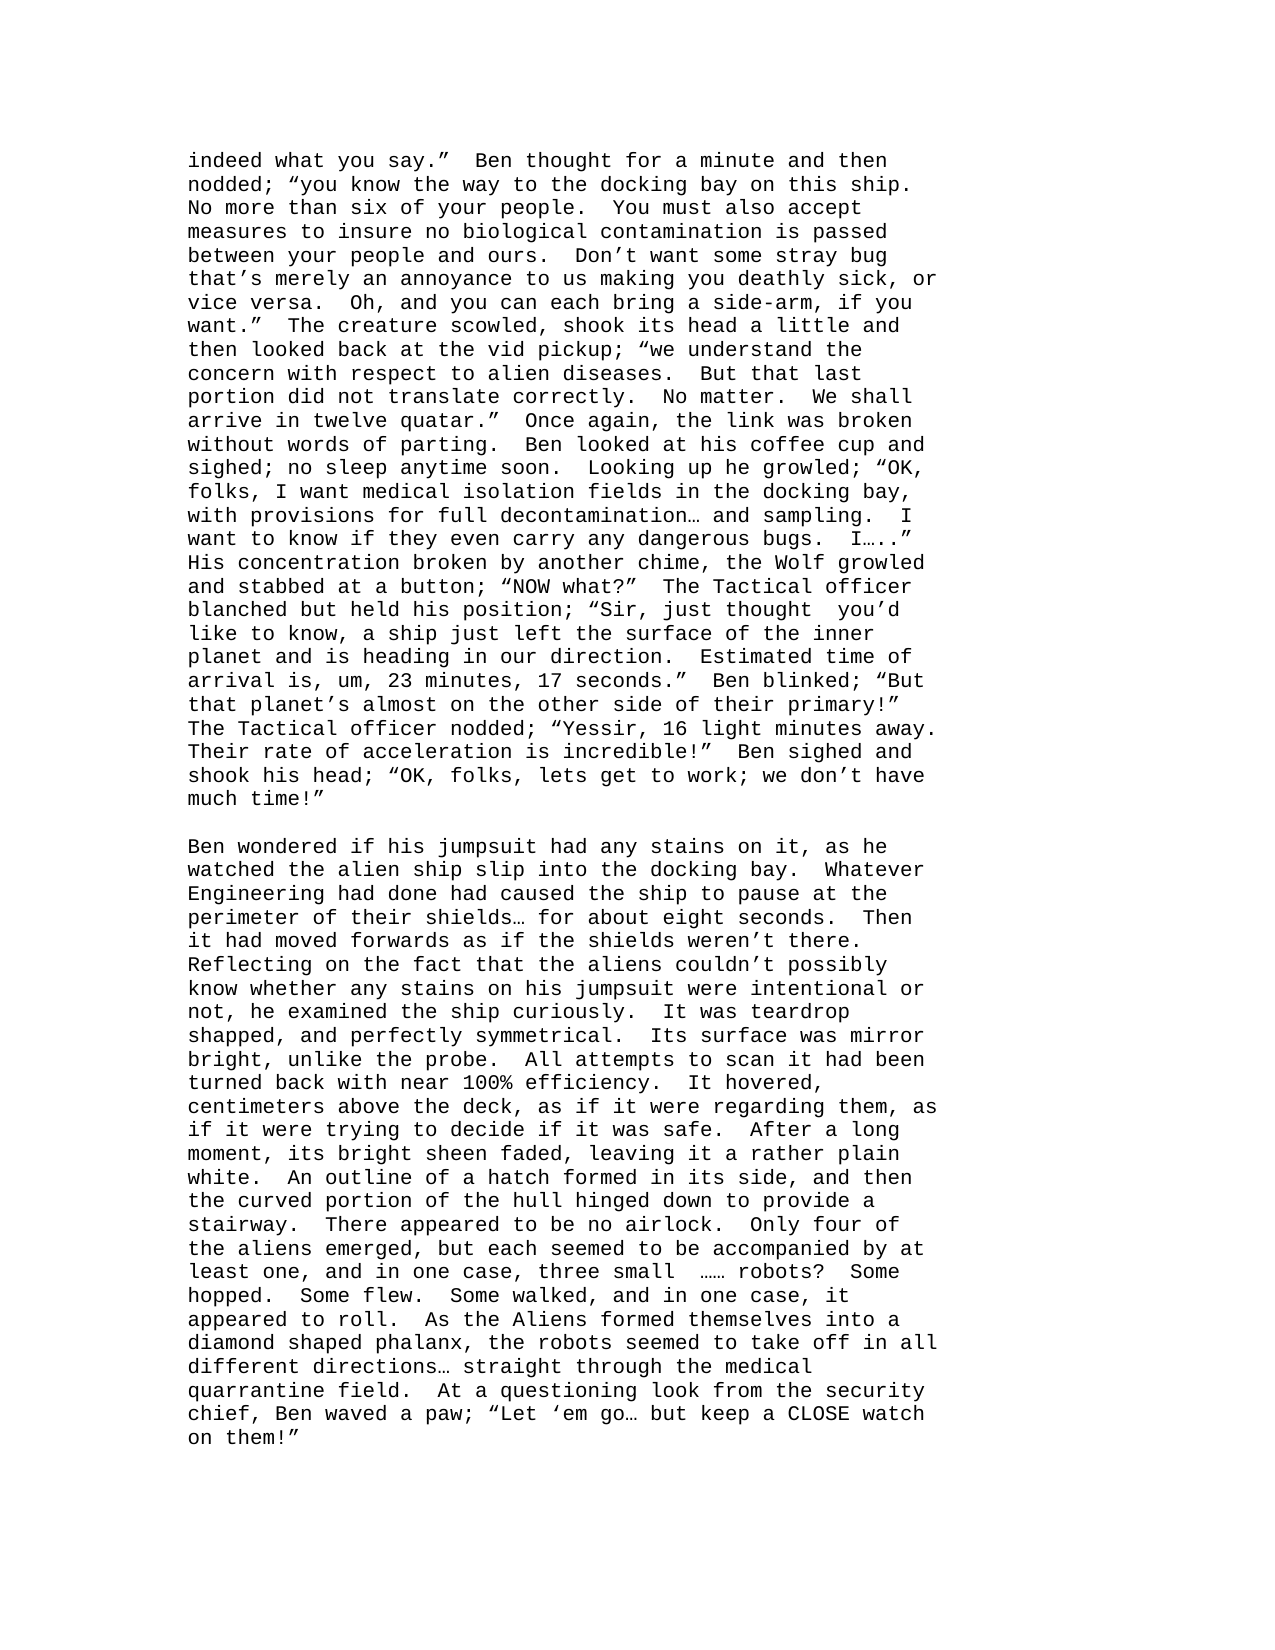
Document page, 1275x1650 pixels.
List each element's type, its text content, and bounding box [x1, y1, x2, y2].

text indeed what you say.” Ben thought for a minute and then nodded; “you know the way to the docking bay on this ship. No more than six of your people. You must also accept measures to insure no biological contamination is passed between your people and ours. Don’t want some stray bug that’s merely an annoyance to us making you deathly sick, or vice versa. Oh, and you can each bring a side-arm, if you want.” The creature scowled, shook its head a little and then looked back at the vid pickup; “we understand the concern with respect to alien diseases. But that last portion did not translate correctly. No matter. We shall arrive in twelve quatar.” Once again, the link was broken without words of parting. Ben looked at his coffee cup and sighed; no sleep anytime soon. Looking up he growled; “OK, folks, I want medical isolation fields in the docking bay, with provisions for full decontamination… and sampling. I want to know if they even carry any dangerous bugs. I…..” His concentration broken by another chime, the Wolf growled and stabbed at a button; “NOW what?” The Tactical officer blanched but held his position; “Sir, just thought you’d like to know, a ship just left the surface of the inner planet and is heading in our direction. Estimated time of arrival is, um, 23 minutes, 17 seconds.” Ben blinked; “But that planet’s almost on the other side of their primary!” The Tactical officer nodded; “Yessir, 16 light minutes away. Their rate of acceleration is incredible!” Ben sighed and shook his head; “OK, folks, lets get to work; we don’t have much time!” [187, 150, 937, 812]
text Ben wondered if his jumpsuit had any stains on it, as he watched the alien ship slip into the docking bay. Whatever Engineering had done had caused the ship to pause at the perimeter of their shields… for about eight seconds. Then it had moved forwards as if the shields weren’t there. Reflecting on the fact that the aliens couldn’t possibly know whether any stains on his jumpsuit were intentional or not, he examined the ship curiously. It was teardrop shapped, and perfectly symmetrical. Its surface was mirror bright, unlike the probe. All attempts to scan it had been turned back with near 100% efficiency. It hovered, centimeters above the deck, as if it were regarding them, as if it were trying to decide if it was safe. After a long moment, its bright sheen faded, leaving it a rather plain white. An outline of a hatch formed in its side, and then the curved portion of the hull hinged down to provide a stairway. There appeared to be no airlock. Only four of the aliens emerged, but each seemed to be accompanied by at least one, and in one case, three small …… robots? Some hopped. Some flew. Some walked, and in one case, it appeared to roll. As the Aliens formed themselves into a diamond shaped phalanx, the robots seemed to take off in all different directions… straight through the medical quarrantine field. At a questioning look from the security chief, Ben waved a paw; “Let ‘em go… but keep a CLOSE watch on them!” [187, 836, 937, 1451]
